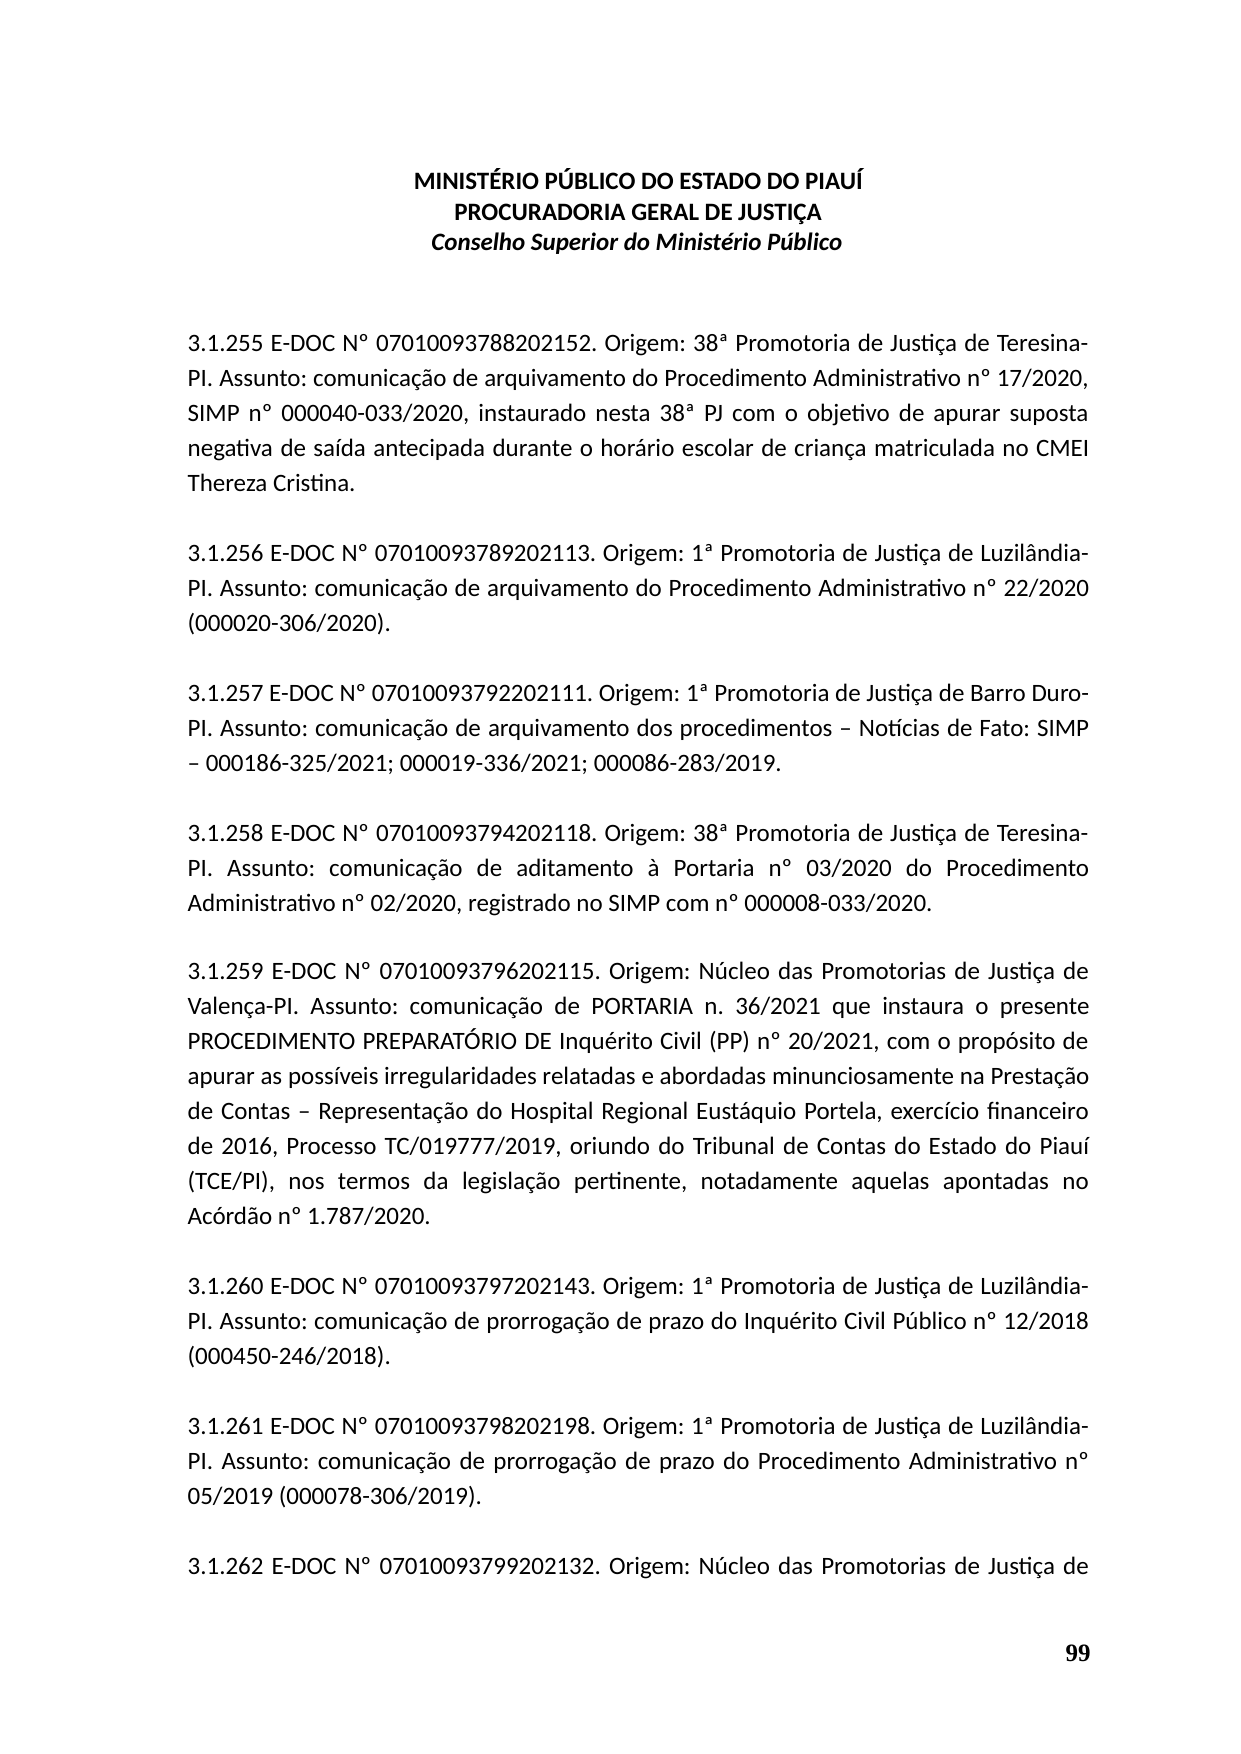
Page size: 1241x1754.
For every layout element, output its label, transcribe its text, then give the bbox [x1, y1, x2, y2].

text 3.1.260 E-DOC Nº 07010093797202143. Origem: 1ª Promotoria de Justiça de Luzilândia-PI. Assunto: comunicação de prorrogação de prazo do Inquérito Civil Público nº 12/2018 (000450-246/2018). [187, 1271, 1090, 1371]
text 3.1.257 E-DOC Nº 07010093792202111. Origem: 1ª Promotoria de Justiça de Barro Duro-PI. Assunto: comunicação de arquivamento dos procedimentos – Notícias de Fato: SIMP – 000186-325/2021; 000019-336/2021; 000086-283/2019. [187, 677, 1090, 778]
text 3.1.258 E-DOC Nº 07010093794202118. Origem: 38ª Promotoria de Justiça de Teresina-PI. Assunto: comunicação de aditamento à Portaria nº 03/2020 do Procedimento Administrativo nº 02/2020, registrado no SIMP com nº 000008-033/2020. [187, 817, 1090, 918]
text 3.1.261 E-DOC Nº 07010093798202198. Origem: 1ª Promotoria de Justiça de Luzilândia-PI. Assunto: comunicação de prorrogação de prazo do Procedimento Administrativo nº 05/2019 (000078-306/2019). [187, 1411, 1090, 1511]
text 3.1.262 E-DOC Nº 07010093799202132. Origem: Núcleo das Promotorias de Justiça de [187, 1551, 1090, 1581]
text 3.1.255 E-DOC Nº 07010093788202152. Origem: 38ª Promotoria de Justiça de Teresina-PI. Assunto: comunicação de arquivamento do Procedimento Administrativo nº 17/2020, SIMP nº 000040-033/2020, instaurado nesta 38ª PJ com o objetivo de apurar suposta negativa de saída antecipada durante o horário escolar de criança matriculada no CMEI Thereza Cristina. [187, 327, 1090, 498]
text 3.1.256 E-DOC Nº 07010093789202113. Origem: 1ª Promotoria de Justiça de Luzilândia-PI. Assunto: comunicação de arquivamento do Procedimento Administrativo nº 22/2020 (000020-306/2020). [187, 537, 1090, 638]
text 3.1.259 E-DOC Nº 07010093796202115. Origem: Núcleo das Promotorias de Justiça de Valença-PI. Assunto: comunicação de PORTARIA n. 36/2021 que instaura o presente PROCEDIMENTO PREPARATÓRIO DE Inquérito Civil (PP) nº 20/2021, com o propósito de apurar as possíveis irregularidades relatadas e abordadas minunciosamente na Prestação de Contas – Representação do Hospital Regional Eustáquio Portela, exercício financeiro de 2016, Processo TC/019777/2019, oriundo do Tribunal de Contas do Estado do Piauí (TCE/PI), nos termos da legislação pertinente, notadamente aquelas apontadas no Acórdão nº 1.787/2020. [187, 956, 1090, 1231]
